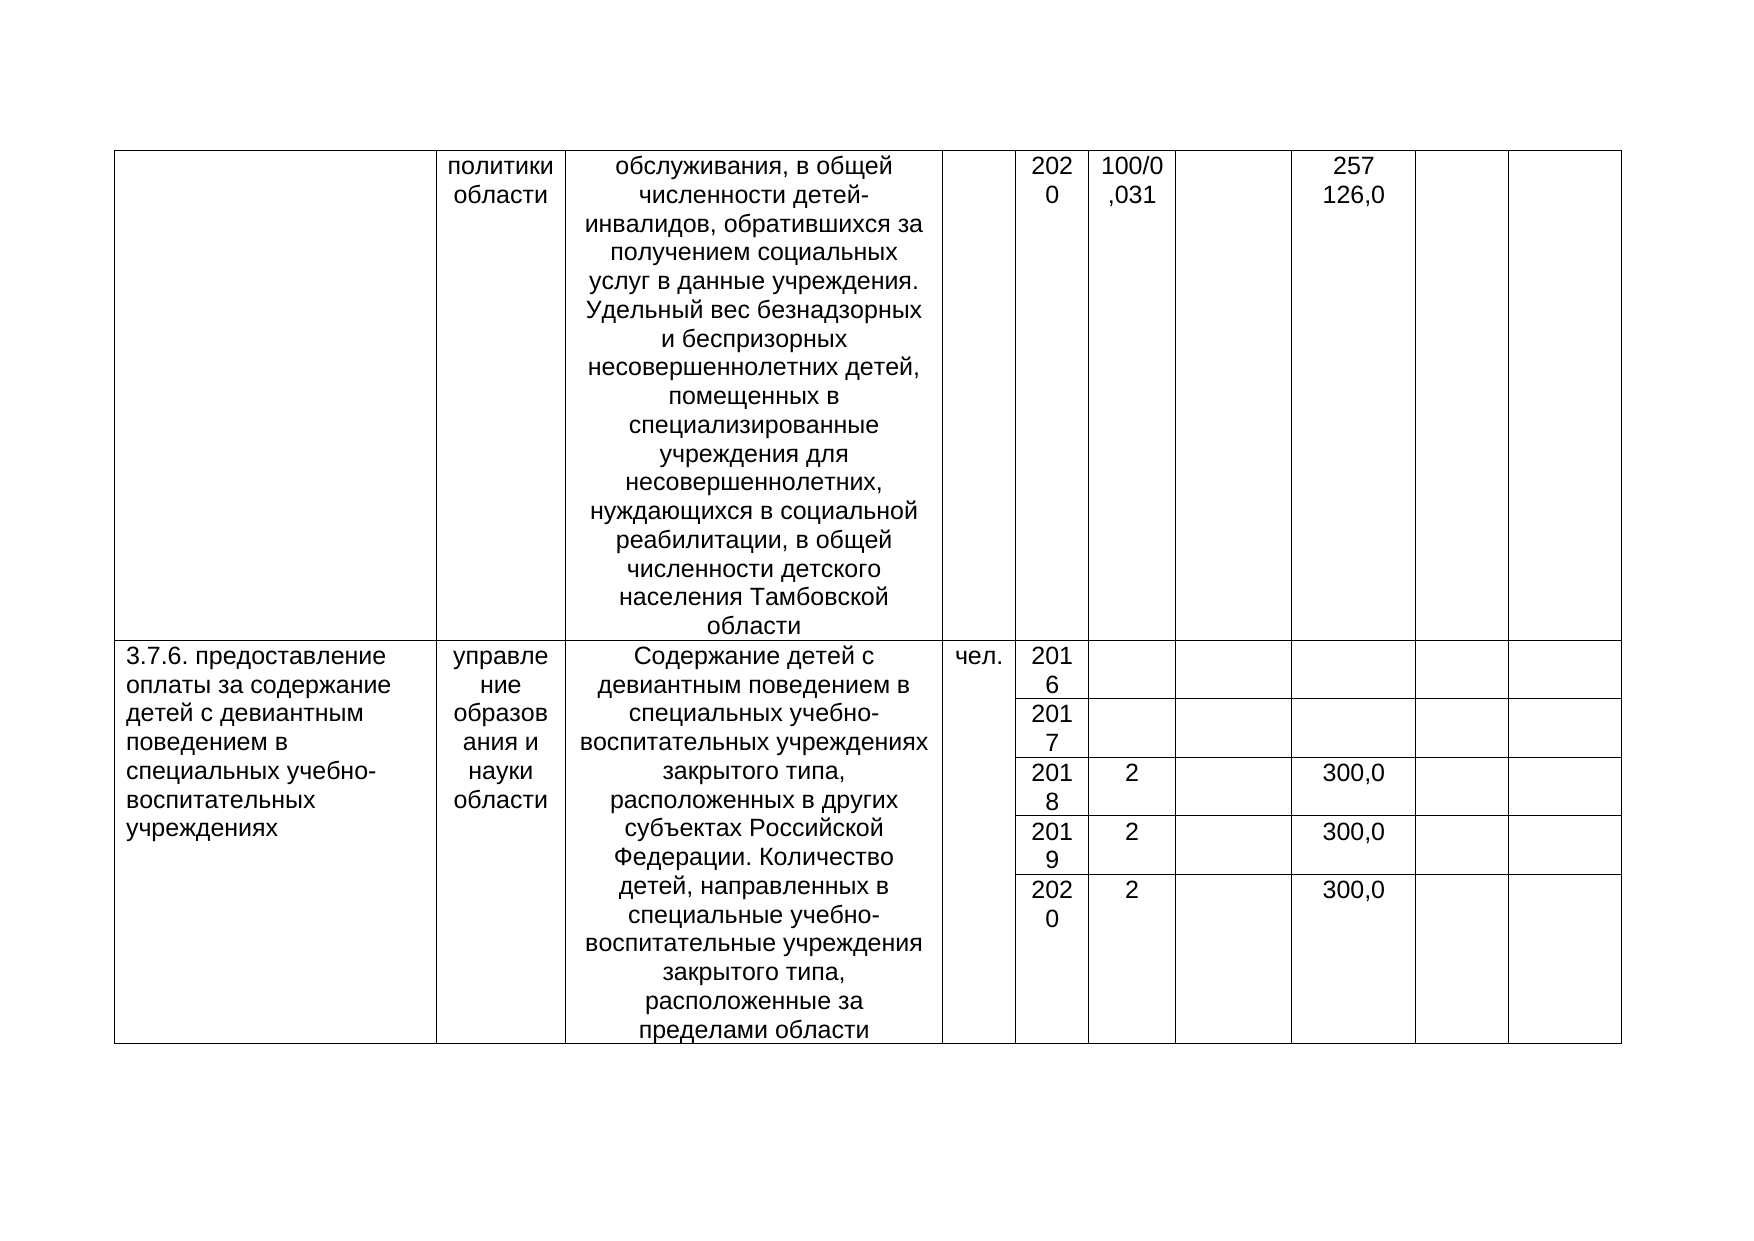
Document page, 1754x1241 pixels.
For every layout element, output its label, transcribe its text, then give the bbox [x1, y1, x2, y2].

table_cell 2020 [1016, 875, 1088, 1043]
table_cell [943, 151, 1015, 640]
table_cell 2 [1089, 758, 1175, 815]
table_cell 2 [1089, 816, 1175, 874]
table_cell [1509, 641, 1621, 698]
table_cell [1089, 699, 1175, 757]
table_cell [1176, 758, 1291, 815]
table_cell [1176, 816, 1291, 874]
table_cell [1176, 641, 1291, 698]
table_cell [1509, 699, 1621, 757]
table_cell [1416, 641, 1508, 698]
table_cell [115, 151, 436, 640]
table_cell [1416, 699, 1508, 757]
table_cell обслуживания, в общей численности детей-инвалидов, обратившихся за получением социальных услуг в данные учреждения. Удельный вес безнадзорных и беспризорных несовершеннолетних детей, помещенных в специализированные учреждения для несовершеннолетних, нуждающихся в социальной реабилитации, в общей численности детского населения Тамбовской области [566, 151, 942, 640]
table_cell [1176, 151, 1291, 640]
table_cell [1416, 151, 1508, 640]
table_cell 257 126,0 [1292, 151, 1415, 640]
table_cell 300,0 [1292, 875, 1415, 1043]
table_cell [1292, 641, 1415, 698]
table_cell [1089, 641, 1175, 698]
table_cell управление образования и науки области [437, 641, 565, 1043]
table_cell 100/0,031 [1089, 151, 1175, 640]
table_cell [1509, 816, 1621, 874]
table_cell 2016 [1016, 641, 1088, 698]
table_cell [1176, 875, 1291, 1043]
table_cell политики области [437, 151, 565, 640]
table_cell [1292, 699, 1415, 757]
table_cell [1176, 699, 1291, 757]
table_cell чел. [943, 641, 1015, 1043]
table_cell 2017 [1016, 699, 1088, 757]
table_cell 300,0 [1292, 816, 1415, 874]
table_cell Содержание детей с девиантным поведением в специальных учебно- воспитательных учреждениях закрытого типа, расположенных в других субъектах Российской Федерации. Количество детей, направленных в специальные учебно-воспитательные учреждения закрытого типа, расположенные за пределами области [566, 641, 942, 1043]
table_cell [1416, 816, 1508, 874]
table_cell [1509, 875, 1621, 1043]
table_cell 3.7.6. предоставление оплаты за содержание детей с девиантным поведением в специальных учебно- воспитательных учреждениях [115, 641, 436, 1043]
table_cell 2019 [1016, 816, 1088, 874]
table_cell 2018 [1016, 758, 1088, 815]
table_cell [1416, 875, 1508, 1043]
table_cell [1509, 151, 1621, 640]
table_cell 300,0 [1292, 758, 1415, 815]
table_cell 2 [1089, 875, 1175, 1043]
table_cell [1509, 758, 1621, 815]
table_cell 2020 [1016, 151, 1088, 640]
table_cell [1416, 758, 1508, 815]
